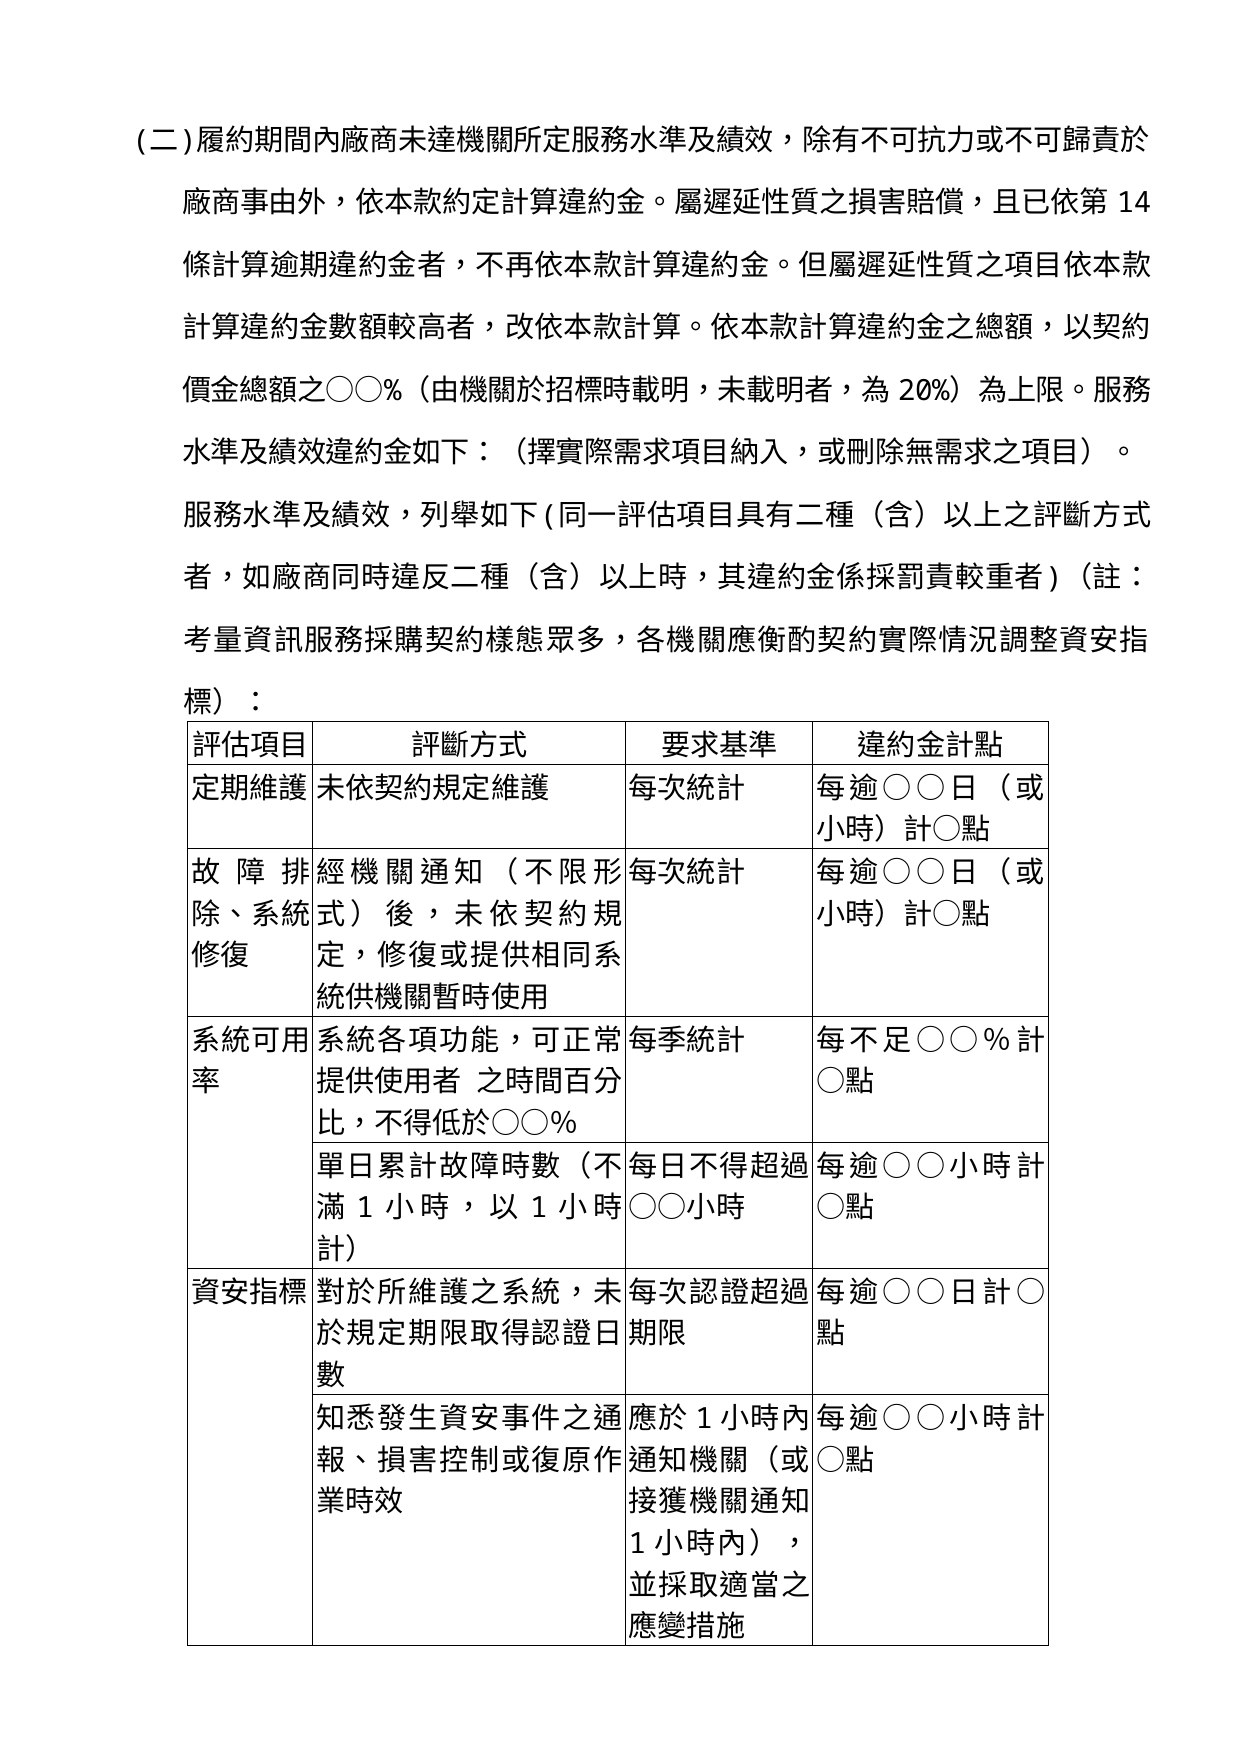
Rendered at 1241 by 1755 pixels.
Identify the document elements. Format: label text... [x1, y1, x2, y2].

table_cell 資安指標 [188, 1269, 312, 1645]
table_cell 知悉發生資安事件之通報、損害控制或復原作業時效 [313, 1395, 625, 1645]
table_cell 經機關通知（不限形式）後，未依契約規定，修復或提供相同系統供機關暫時使用 [313, 849, 625, 1016]
table_cell 每逾○○日（或小時）計○點 [813, 849, 1048, 1016]
table_cell 對於所維護之系統，未於規定期限取得認證日數 [313, 1269, 625, 1394]
table_cell 每逾○○日計○點 [813, 1269, 1048, 1394]
table_cell 每季統計 [626, 1017, 812, 1142]
table_cell 每逾○○小時計○點 [813, 1395, 1048, 1645]
table_cell 每不足○○％計○點 [813, 1017, 1048, 1142]
table_cell 系統可用率 [188, 1017, 312, 1268]
table_cell 未依契約規定維護 [313, 765, 625, 848]
table_cell 每逾○○日（或小時）計○點 [813, 765, 1048, 848]
table_cell 應於1小時內通知機關（或接獲機關通知1小時內），並採取適當之應變措施 [626, 1395, 812, 1645]
table_cell 每次統計 [626, 765, 812, 848]
table_cell 故障排除、系統修復 [188, 849, 312, 1016]
table_cell 定期維護 [188, 765, 312, 848]
table_cell 每次認證超過期限 [626, 1269, 812, 1394]
table_header 評估項目 [188, 722, 312, 764]
text (二)履約期間內廠商未達機關所定服務水準及績效，除有不可抗力或不可歸責於廠商事由外，依本款約定計算違約金。屬遲延性質之損害賠償，且已依第14條計算逾期違約金者，不再依本款計算違約金。但屬遲延性質之項目依本款計算違約金數額較高者，改依本款計算。依本款計算違約金之總額，以契約價金總額之○○%（由機關於招標時載明，未載明者，為20%）為上限。服務水準及績效違約金如下：（擇實際需求項目納入，或刪除無需求之項目）。 [132, 96, 1152, 471]
table_header 違約金計點 [813, 722, 1048, 764]
table_cell 單日累計故障時數（不滿1小時，以1小時計） [313, 1143, 625, 1268]
table_cell 每次統計 [626, 849, 812, 1016]
table_header 評斷方式 [313, 722, 625, 764]
table_cell 每日不得超過○○小時 [626, 1143, 812, 1268]
text 服務水準及績效，列舉如下(同一評估項目具有二種（含）以上之評斷方式者，如廠商同時違反二種（含）以上時，其違約金係採罰責較重者)（註：考量資訊服務採購契約樣態眾多，各機關應衡酌契約實際情況調整資安指標）： [183, 471, 1152, 721]
table_header 要求基準 [626, 722, 812, 764]
table_cell 每逾○○小時計○點 [813, 1143, 1048, 1268]
table_cell 系統各項功能，可正常提供使用者 之時間百分比，不得低於○○％ [313, 1017, 625, 1142]
